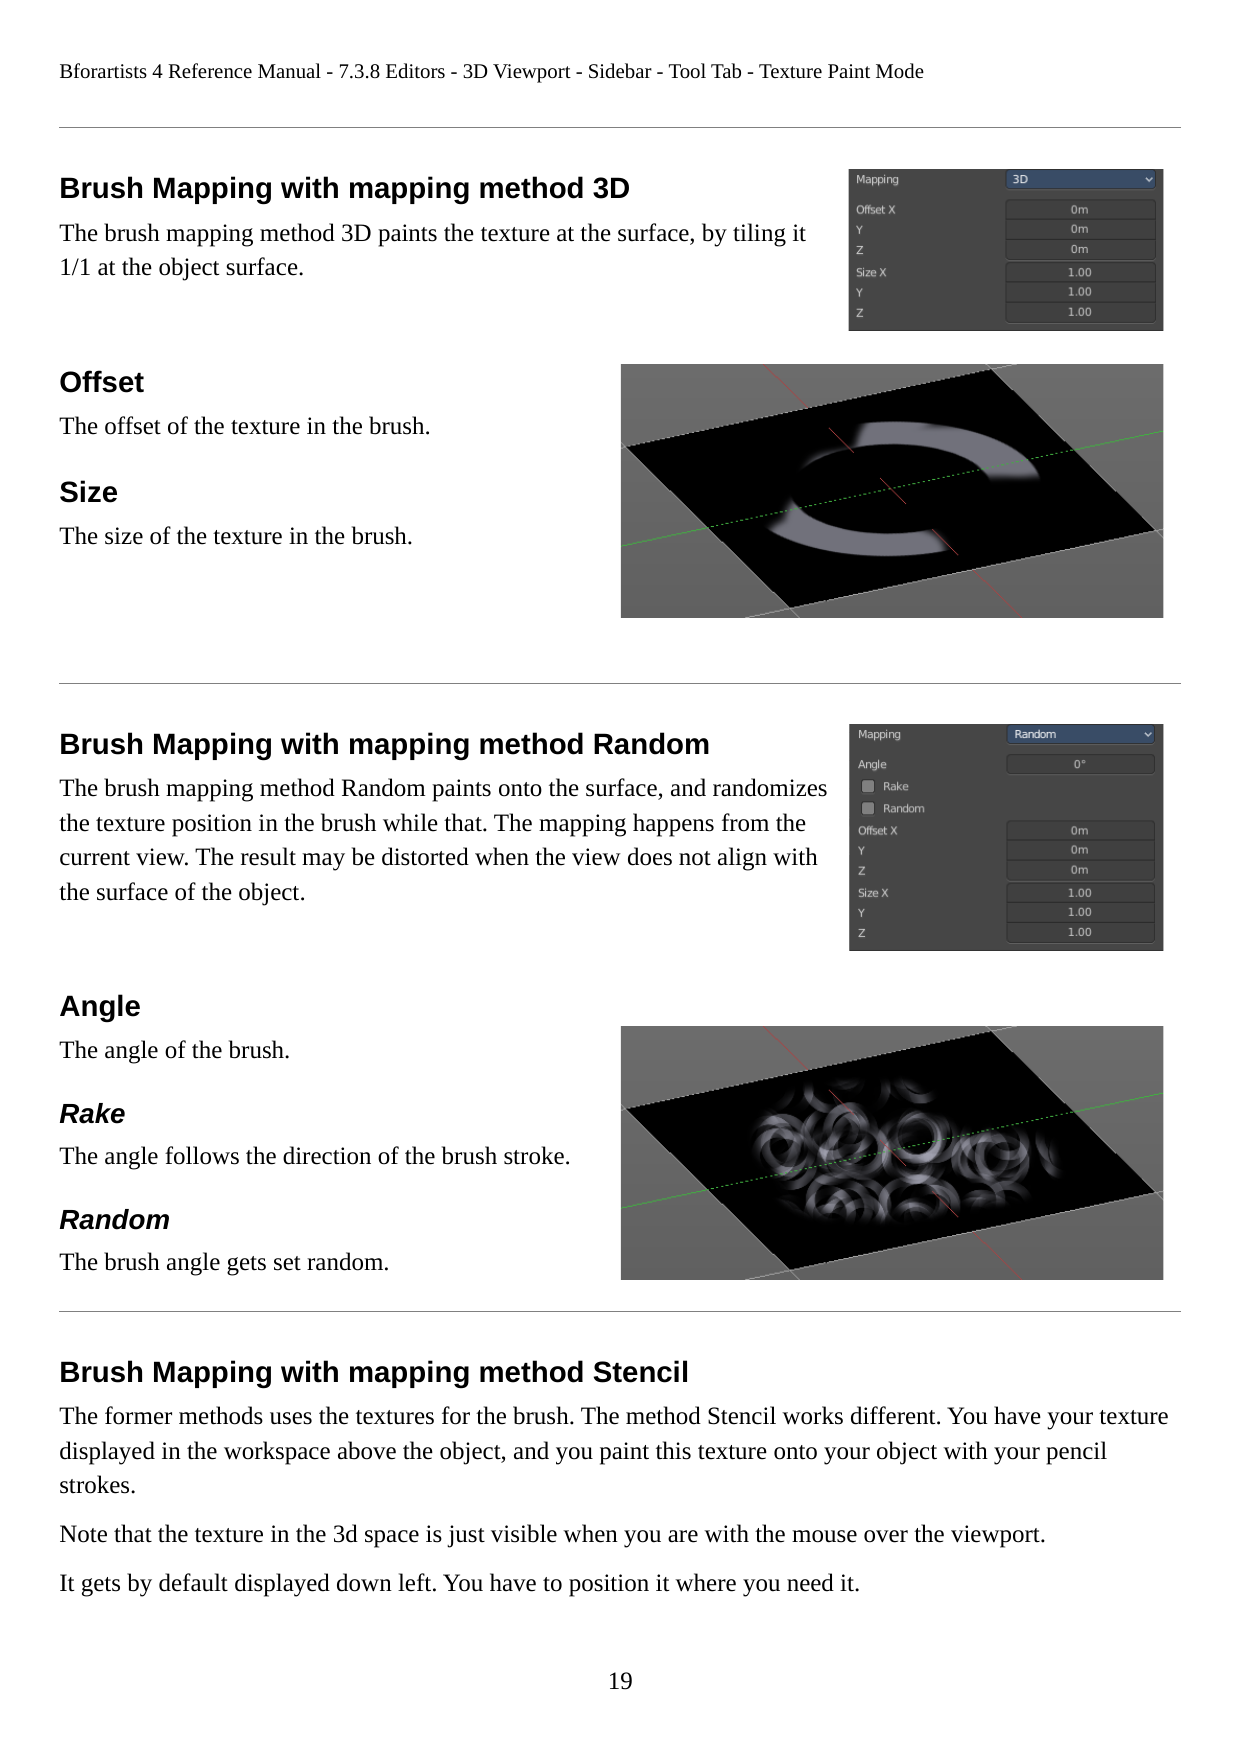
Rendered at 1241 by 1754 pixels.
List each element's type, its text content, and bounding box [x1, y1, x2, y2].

text The former methods uses the textures for the brush. The method Stencil works different. You have your texture displayed in the workspace above the object, and you paint this texture onto your object with your pencil strokes. [59, 1401, 1181, 1499]
text The angle follows the direction of the brush stroke. [59, 1141, 620, 1170]
picture [620, 1026, 1164, 1280]
text It gets by default displayed down left. You have to position it where you need it. [59, 1568, 1181, 1597]
subtitle [1164, 365, 1181, 398]
text The brush angle gets set random. [59, 1247, 620, 1276]
subtitle Brush Mapping with mapping method Random [59, 727, 849, 761]
subtitle [1164, 1097, 1181, 1129]
subtitle Angle [59, 989, 1181, 1023]
text The brush mapping method 3D paints the texture at the surface, by tiling it 1/1 at the object surface. [59, 218, 848, 281]
text The brush mapping method Random paints onto the surface, and randomizes the texture position in the brush while that. The mapping happens from the current view. The result may be distorted when the view does not align with the surface of the object. [59, 773, 849, 905]
subtitle Offset [59, 365, 620, 398]
subtitle Size [59, 475, 620, 508]
subtitle [1164, 475, 1181, 508]
picture [620, 364, 1164, 618]
text The offset of the texture in the brush. [59, 411, 620, 440]
picture [848, 169, 1164, 331]
text Note that the texture in the 3d space is just visible when you are with the mouse over the viewport. [59, 1519, 1181, 1548]
picture [849, 724, 1164, 951]
subtitle Brush Mapping with mapping method 3D [59, 171, 848, 205]
subtitle [1164, 1203, 1181, 1235]
subtitle Random [59, 1203, 620, 1235]
text The angle of the brush. [59, 1036, 620, 1064]
subtitle Rake [59, 1097, 620, 1129]
text [1164, 1036, 1181, 1064]
text The size of the texture in the brush. [59, 521, 620, 550]
subtitle Brush Mapping with mapping method Stencil [59, 1355, 1181, 1389]
